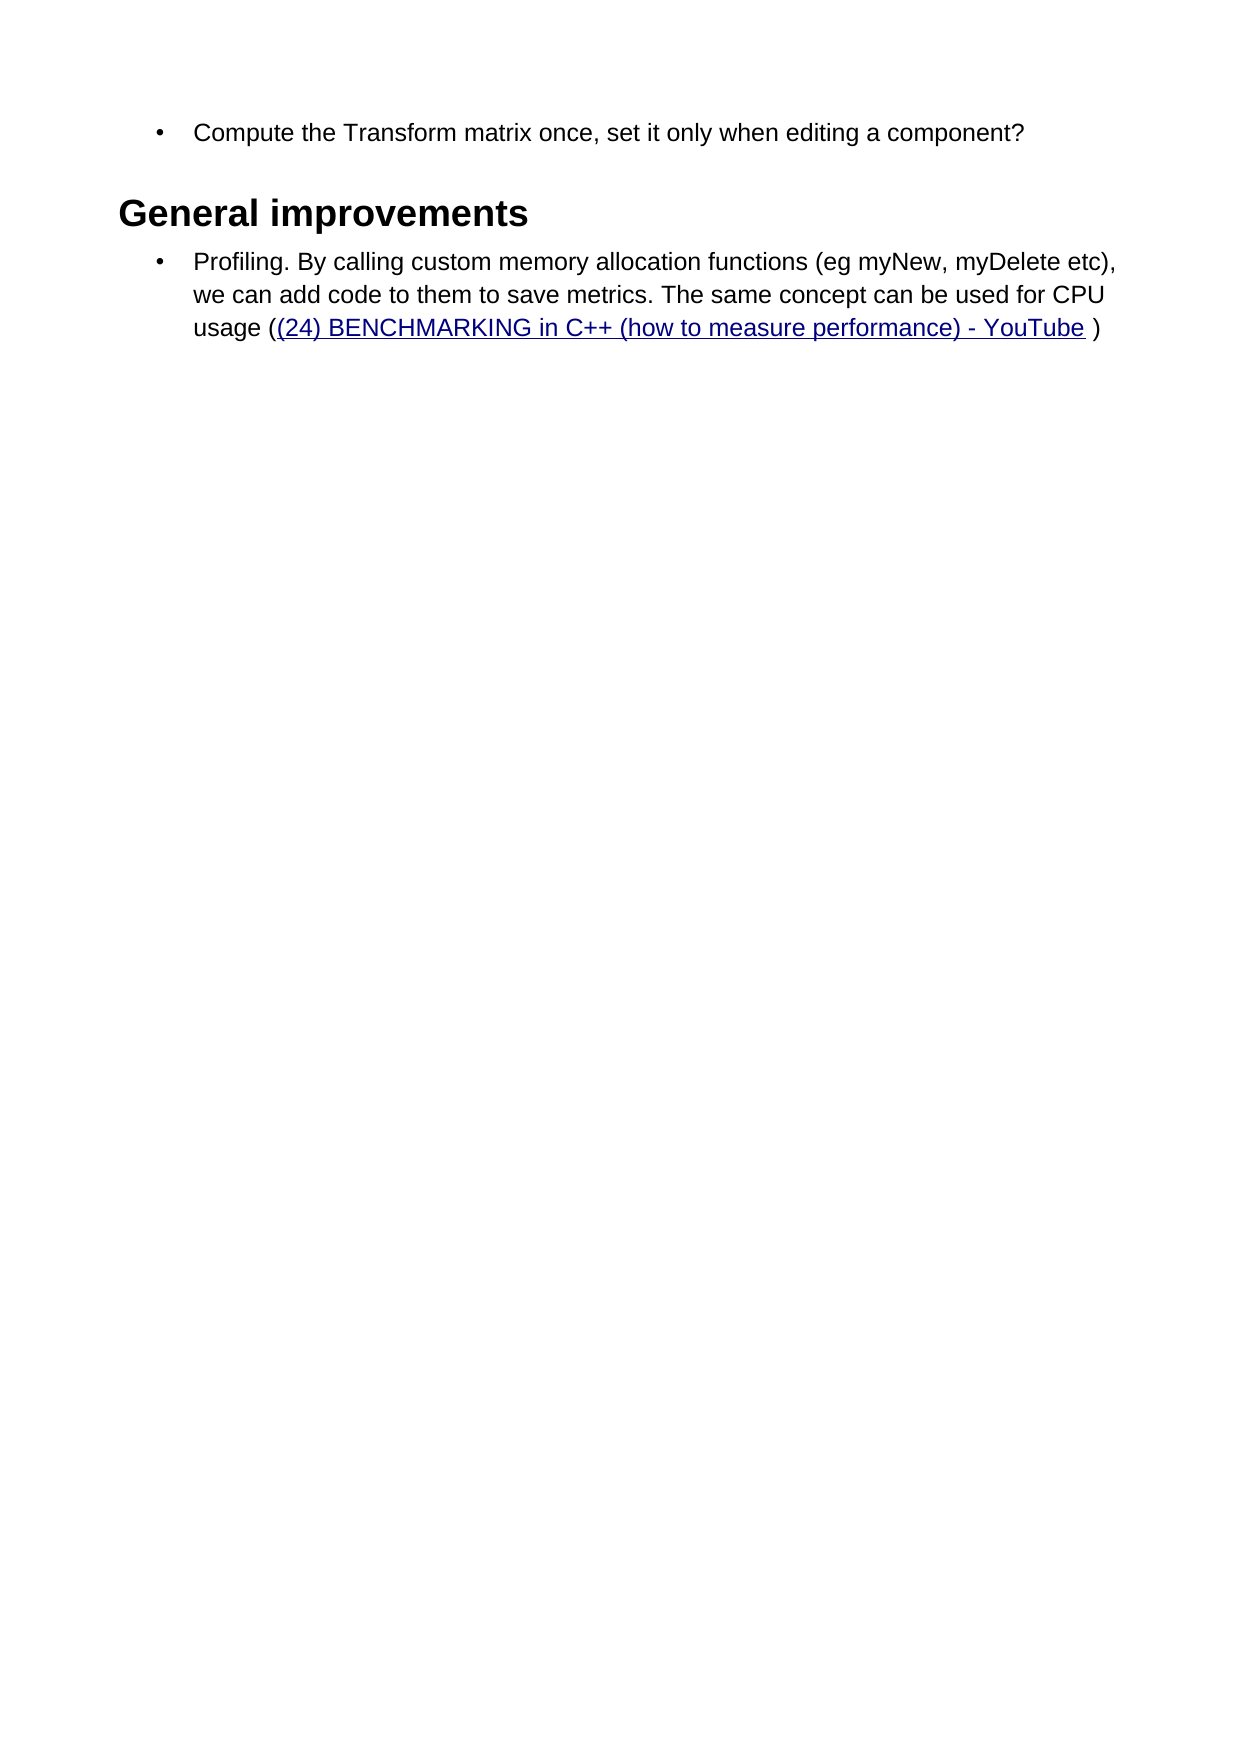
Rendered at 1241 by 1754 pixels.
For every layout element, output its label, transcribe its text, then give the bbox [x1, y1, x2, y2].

list Compute the Transform matrix once, set it only when editing a component? [156, 118, 1122, 147]
list Profiling. By calling custom memory allocation functions (eg myNew, myDelete etc), we can add code to them to save metrics. The same concept can be used for CPU usage ((24) BENCHMARKING in C++ (how to measure performance) - YouTube ) [156, 247, 1122, 342]
subtitle General improvements [118, 191, 1122, 234]
